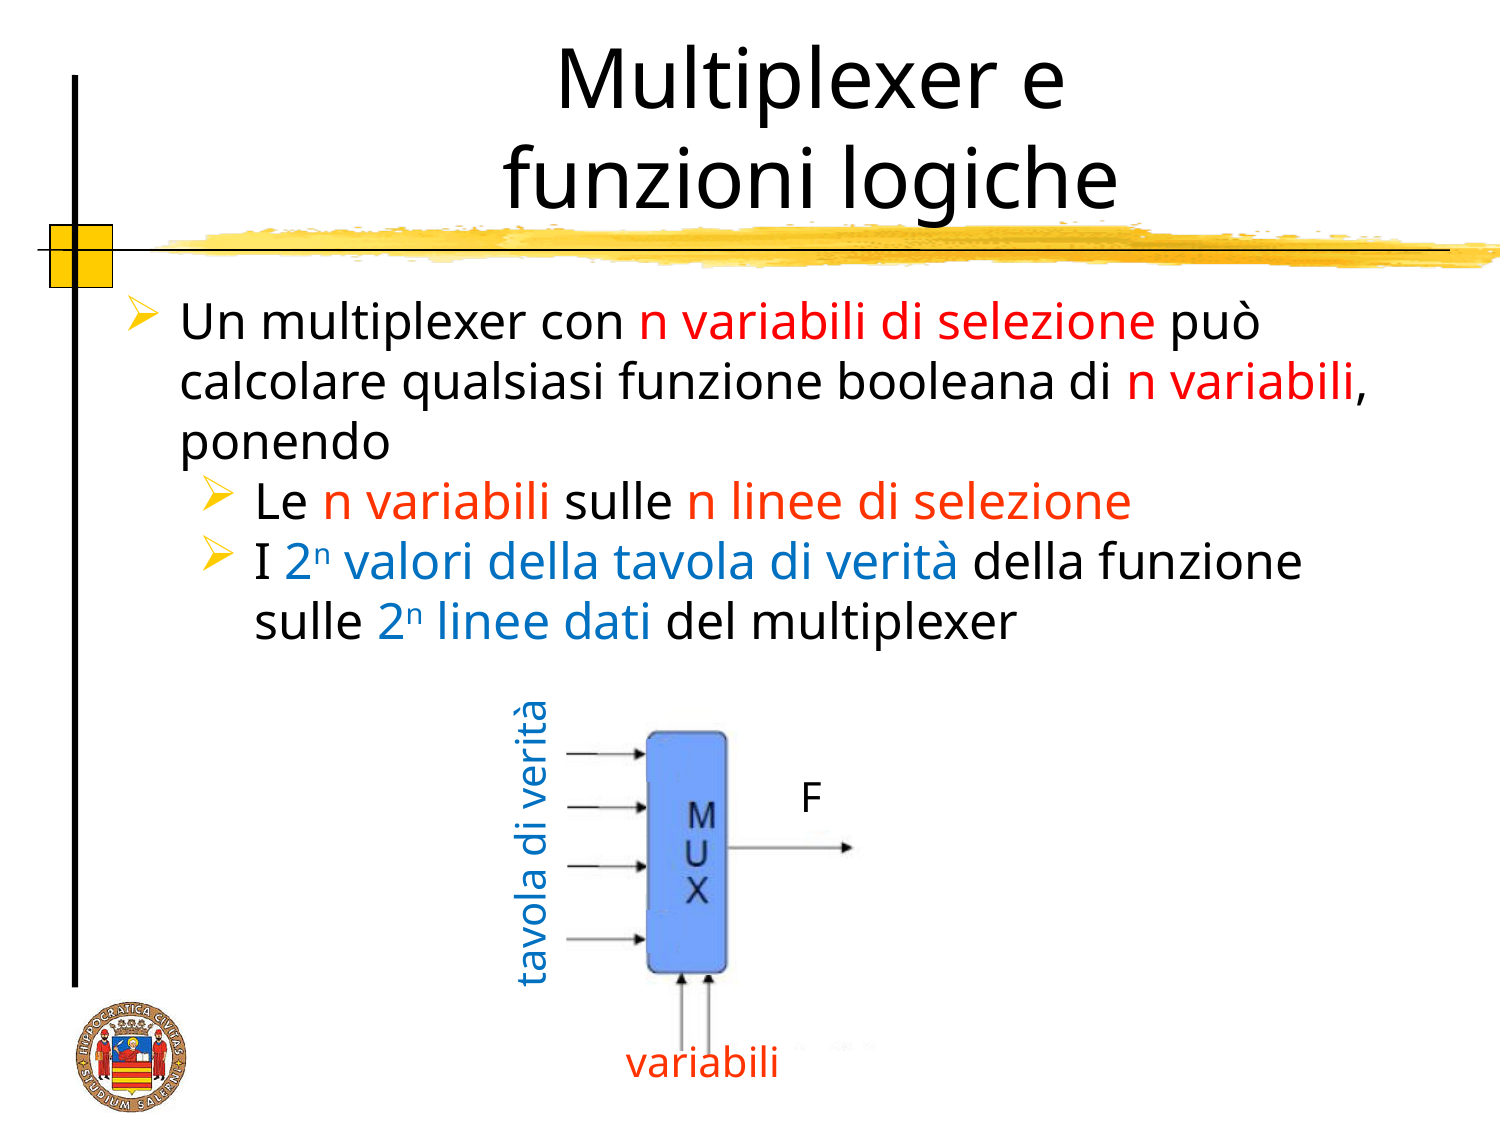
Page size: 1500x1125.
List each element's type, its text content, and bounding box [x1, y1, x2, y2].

text_box F [785, 763, 837, 829]
picture [75, 999, 187, 1113]
title Multiplexer e funzioni logiche [66, 22, 1438, 225]
picture [150, 215, 1500, 279]
text_box tavola di verità [496, 683, 562, 1010]
text_box variabili [611, 1028, 795, 1094]
text_box [566, 694, 918, 1051]
text_box Un multiplexer con n variabili di selezione può calcolare qualsiasi funzione booleana di n variabili, ponendo Le n variabili sulle n linee di selezione I 2n valori della tavola di verità della funzione sulle 2n linee dati del multiplexer [121, 289, 1424, 710]
